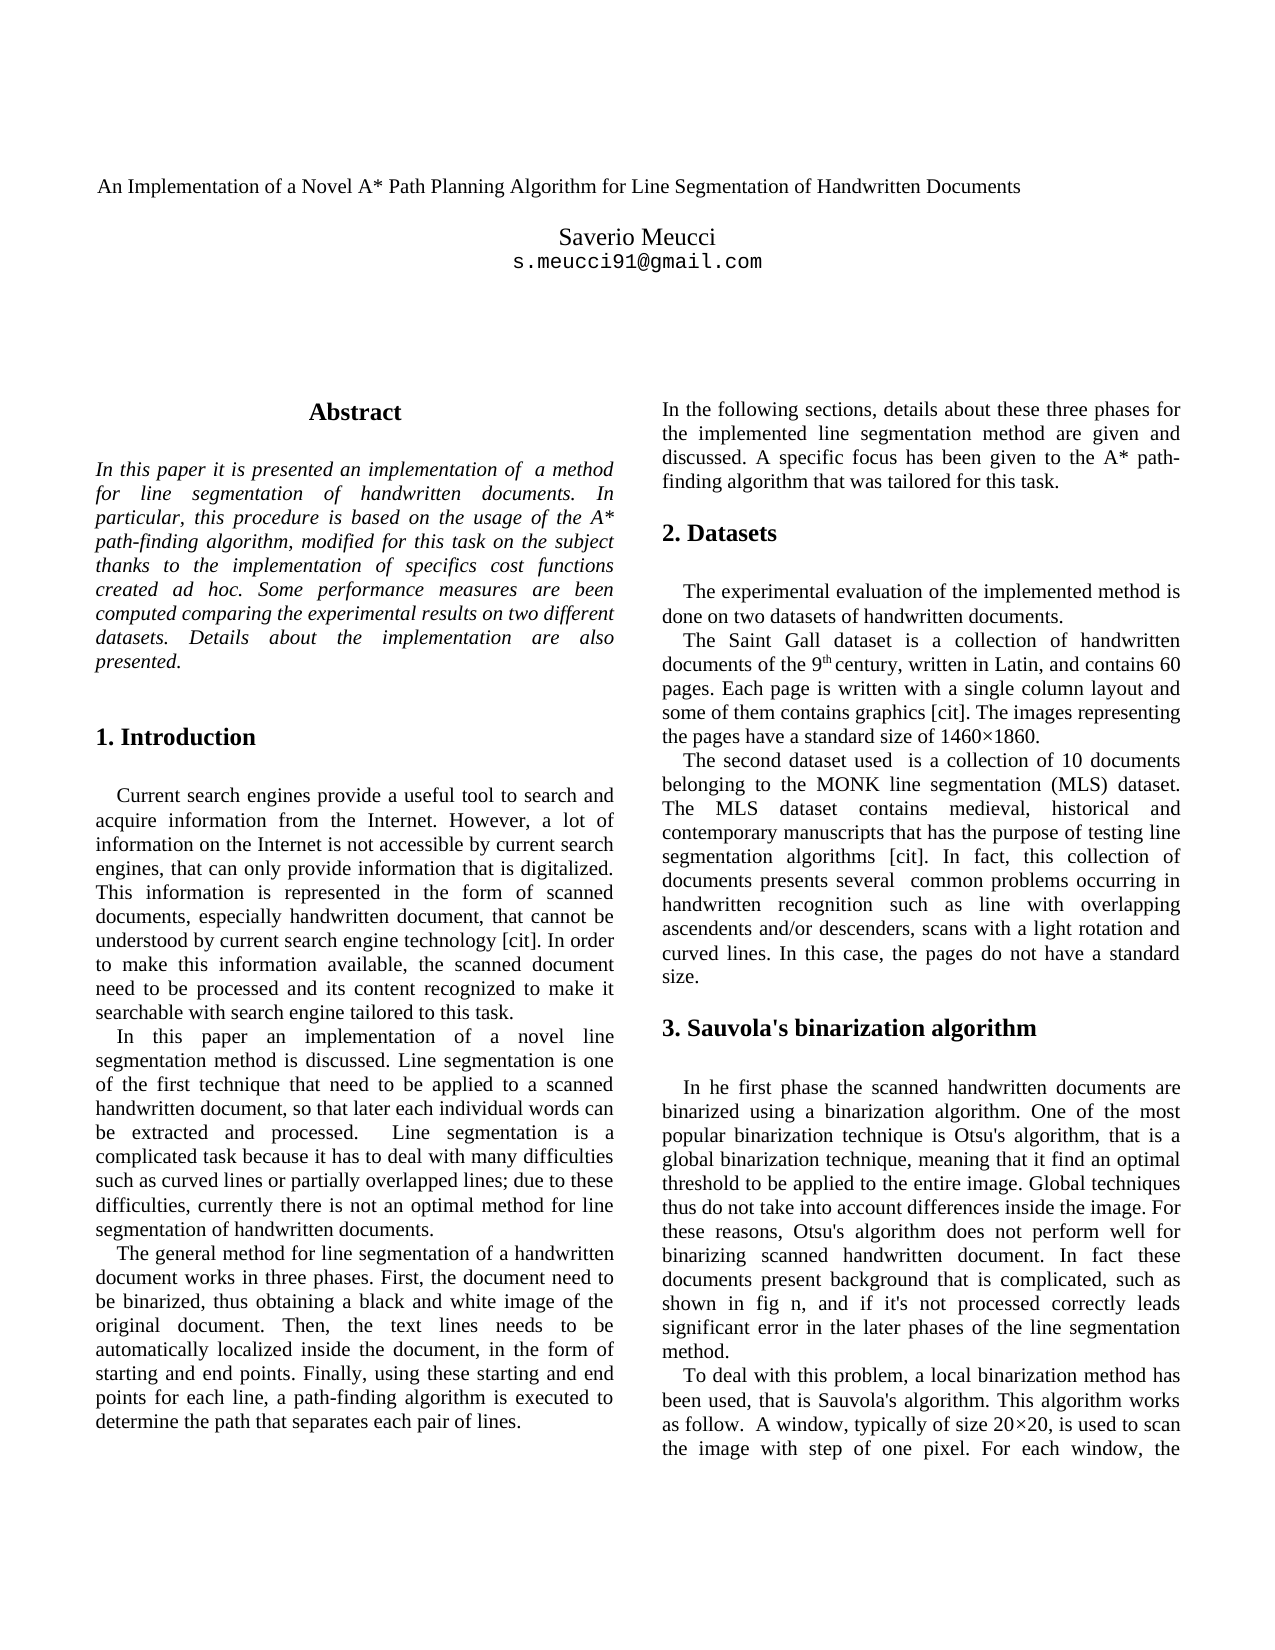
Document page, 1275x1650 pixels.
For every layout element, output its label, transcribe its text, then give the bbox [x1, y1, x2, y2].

text In this paper an implementation of a novel line segmentation method is discussed. Line segmentation is one of the first technique that need to be applied to a scanned handwritten document, so that later each individual words can be extracted and processed. Line segmentation is a complicated task because it has to deal with many difficulties such as curved lines or partially overlapped lines; due to these difficulties, currently there is not an optimal method for line segmentation of handwritten documents. [95, 1024, 614, 1241]
text The general method for line segmentation of a handwritten document works in three phases. First, the document need to be binarized, thus obtaining a black and white image of the original document. Then, the text lines needs to be automatically localized inside the document, in the form of starting and end points. Finally, using these starting and end points for each line, a path-finding algorithm is executed to determine the path that separates each pair of lines. [95, 1241, 614, 1433]
text The Saint Gall dataset is a collection of handwritten documents of the 9th century, written in Latin, and contains 60 pages. Each page is written with a single column layout and some of them contains graphics [cit]. The images representing the pages have a standard size of 1460×1860. [662, 628, 1181, 748]
text Current search engines provide a useful tool to search and acquire information from the Internet. However, a lot of information on the Internet is not accessible by current search engines, that can only provide information that is digitalized. This information is represented in the form of scanned documents, especially handwritten document, that cannot be understood by current search engine technology [cit]. In order to make this information available, the scanned document need to be processed and its content recognized to make it searchable with search engine tailored to this task. [95, 783, 614, 1024]
text To deal with this problem, a local binarization method has been used, that is Sauvola's algorithm. This algorithm works as follow. A window, typically of size 20×20, is used to scan the image with step of one pixel. For each window, the [662, 1363, 1181, 1460]
text In he first phase the scanned handwritten documents are binarized using a binarization algorithm. One of the most popular binarization technique is Otsu's algorithm, that is a global binarization technique, meaning that it find an optimal threshold to be applied to the entire image. Global techniques thus do not take into account differences inside the image. For these reasons, Otsu's algorithm does not perform well for binarizing scanned handwritten document. In fact these documents present background that is complicated, such as shown in fig n, and if it's not processed correctly leads significant error in the later phases of the line segmentation method. [662, 1075, 1181, 1363]
subtitle Introduction [95, 722, 614, 751]
text s.meucci91@gmail.com [97, 251, 1177, 275]
subtitle Datasets [662, 518, 1181, 547]
text The experimental evaluation of the implemented method is done on two datasets of handwritten documents. [662, 579, 1181, 628]
text Abstract [95, 174, 614, 426]
text Saverio Meucci [97, 222, 1177, 251]
text In the following sections, details about these three phases for the implemented line segmentation method are given and discussed. A specific focus has been given to the A* path-finding algorithm that was tailored for this task. [662, 150, 1181, 493]
text The second dataset used is a collection of 10 documents belonging to the MONK line segmentation (MLS) dataset. The MLS dataset contains medieval, historical and contemporary manuscripts that has the purpose of testing line segmentation algorithms [cit]. In fact, this collection of documents presents several common problems occurring in handwritten recognition such as line with overlapping ascendents and/or descenders, scans with a light rotation and curved lines. In this case, the pages do not have a standard size. [662, 748, 1181, 988]
text In this paper it is presented an implementation of a method for line segmentation of handwritten documents. In particular, this procedure is based on the usage of the A* path-finding algorithm, modified for this task on the subject thanks to the implementation of specifics cost functions created ad hoc. Some performance measures are been computed comparing the experimental results on two different datasets. Details about the implementation are also presented. [95, 457, 614, 673]
subtitle Sauvola's binarization algorithm [662, 1013, 1181, 1042]
text An Implementation of a Novel A* Path Planning Algorithm for Line Segmentation of Handwritten Documents [97, 174, 1177, 198]
